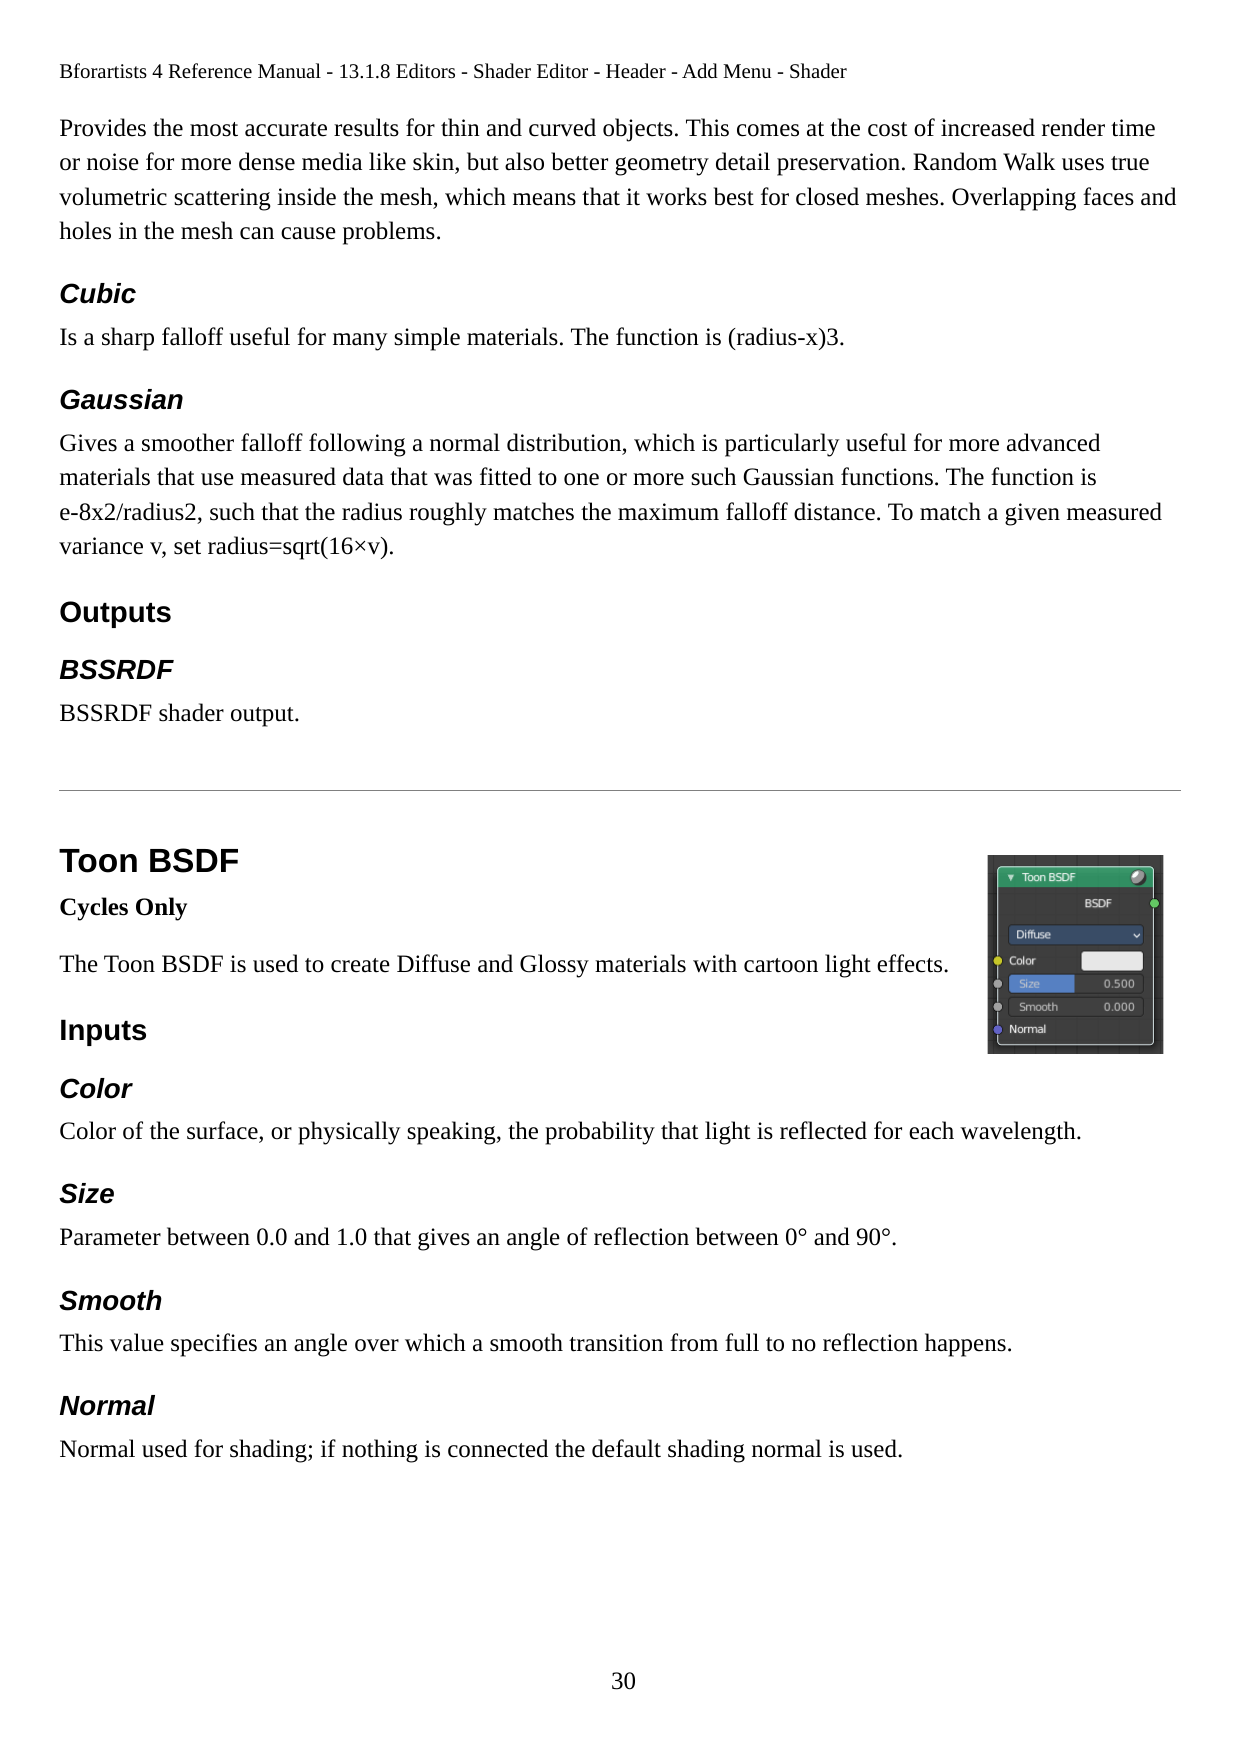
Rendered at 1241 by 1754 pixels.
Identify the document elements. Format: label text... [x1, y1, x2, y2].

text BSSRDF shader output. [59, 698, 1181, 727]
text Normal used for shading; if nothing is connected the default shading normal is used. [59, 1434, 1181, 1463]
text Color of the surface, or physically speaking, the probability that light is reflected for each wavelength. [59, 1116, 1181, 1145]
subtitle Size [59, 1178, 1181, 1210]
subtitle Color [59, 1072, 1181, 1104]
subtitle [1164, 1013, 1181, 1047]
subtitle Gaussian [59, 383, 1181, 415]
text This value specifies an angle over which a smooth transition from full to no reflection happens. [59, 1328, 1181, 1357]
text Gives a smoother falloff following a normal distribution, which is particularly useful for more advanced materials that use measured data that was fitted to one or more such Gaussian functions. The function is e-8x2/radius2, such that the radius roughly matches the maximum falloff distance. To match a given measured variance v, set radius=sqrt(16×v). [59, 428, 1181, 560]
subtitle Smooth [59, 1284, 1181, 1316]
subtitle BSSRDF [59, 654, 1181, 686]
subtitle Inputs [59, 1013, 987, 1047]
text Cycles Only [59, 892, 987, 921]
text The Toon BSDF is used to create Diffuse and Glossy materials with cartoon light effects. [59, 949, 987, 978]
subtitle Cubic [59, 278, 1181, 309]
subtitle Outputs [59, 595, 1181, 629]
text Provides the most accurate results for thin and curved objects. This comes at the cost of increased render time or noise for more dense media like skin, but also better geometry detail preservation. Random Walk uses true volumetric scattering inside the mesh, which means that it works best for closed meshes. Overlapping faces and holes in the mesh can cause problems. [59, 113, 1181, 245]
text Parameter between 0.0 and 1.0 that gives an angle of reflection between 0° and 90°. [59, 1222, 1181, 1251]
text [1164, 892, 1181, 921]
picture [987, 855, 1164, 1054]
text Is a sharp falloff useful for many simple materials. The function is (radius-x)3. [59, 322, 1181, 351]
subtitle Normal [59, 1390, 1181, 1422]
subtitle Toon BSDF [59, 841, 1181, 879]
